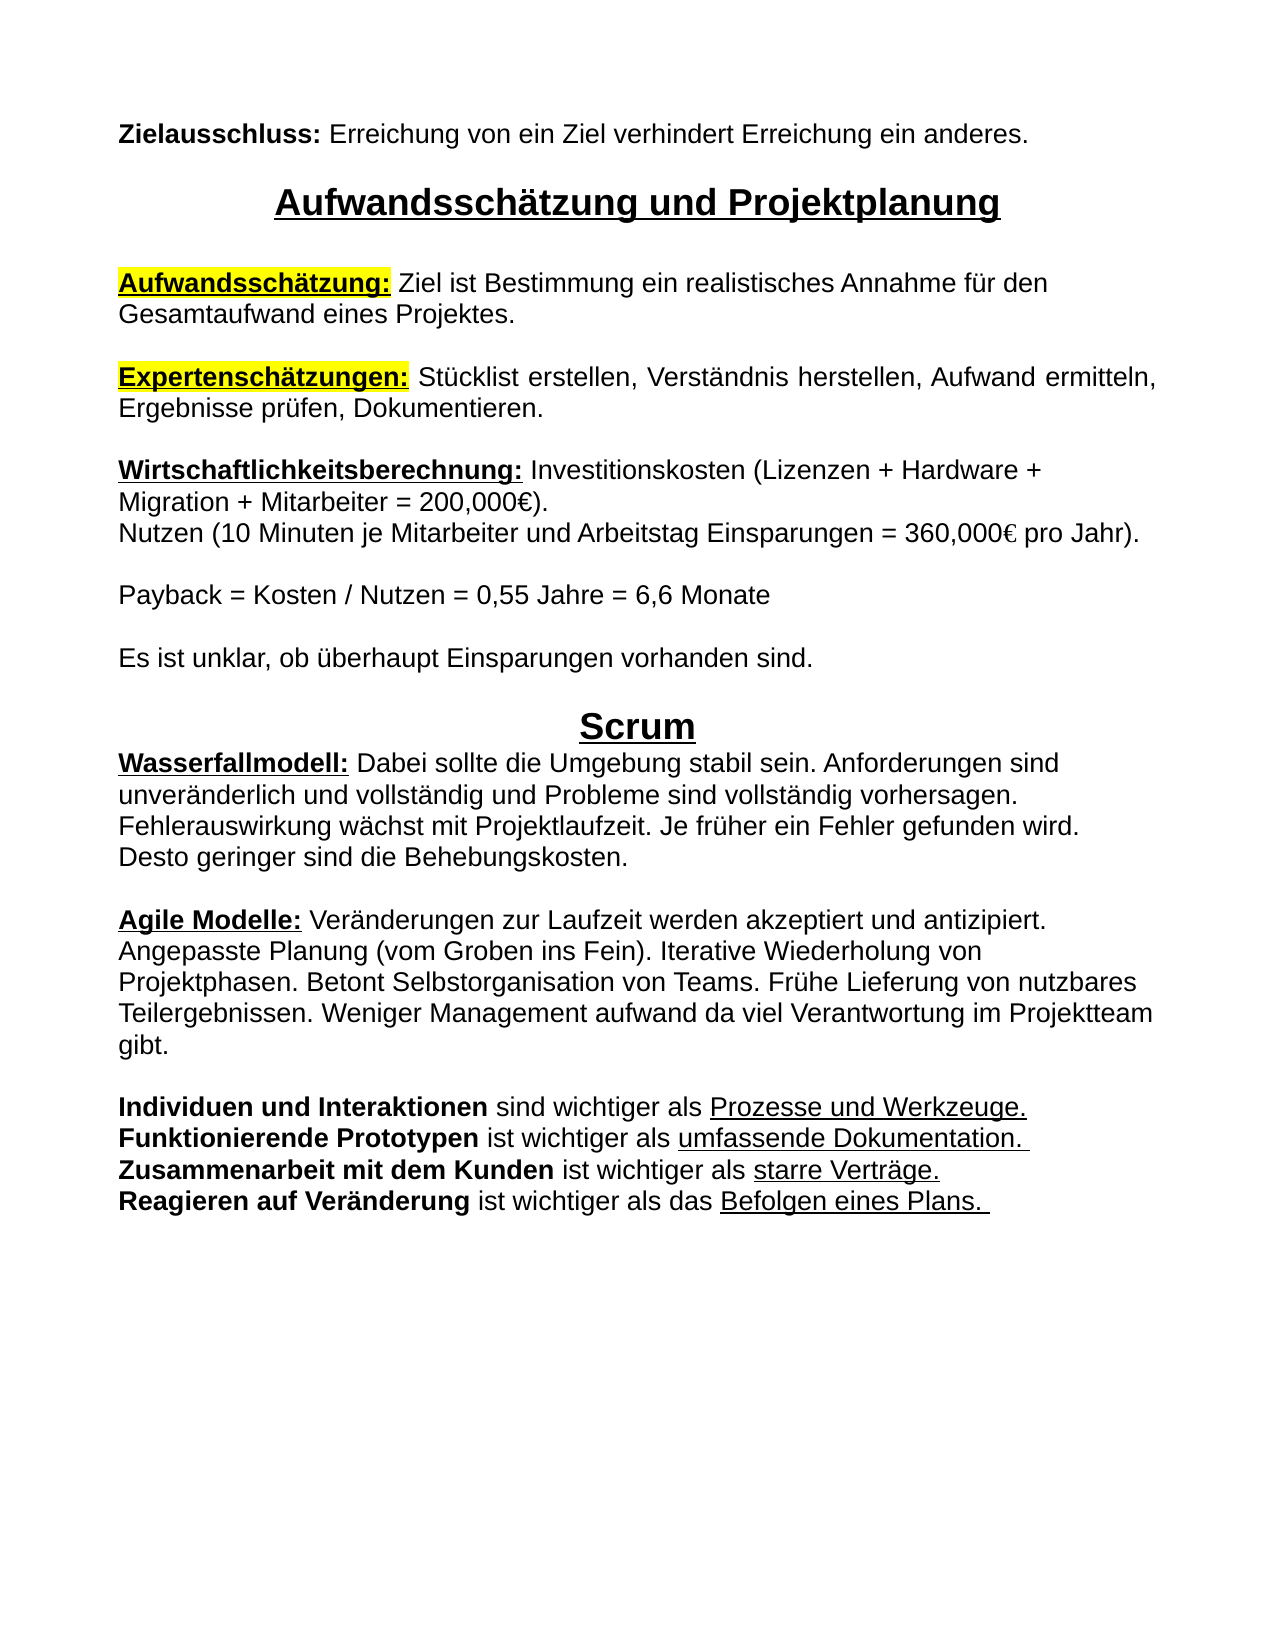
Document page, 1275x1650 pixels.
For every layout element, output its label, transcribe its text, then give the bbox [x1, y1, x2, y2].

text Individuen und Interaktionen sind wichtiger als Prozesse und Werkzeuge. Funktionierende Prototypen ist wichtiger als umfassende Dokumentation. Zusammenarbeit mit dem Kunden ist wichtiger als starre Verträge. [118, 1091, 1157, 1185]
text Aufwandsschätzung und Projektplanung [118, 181, 1157, 224]
text Agile Modelle: Veränderungen zur Laufzeit werden akzeptiert und antizipiert. Angepasste Planung (vom Groben ins Fein). Iterative Wiederholung von Projektphasen. Betont Selbstorganisation von Teams. Frühe Lieferung von nutzbares Teilergebnissen. Weniger Management aufwand da viel Verantwortung im Projektteam gibt. [118, 904, 1157, 1060]
text Wirtschaftlichkeitsberechnung: Investitionskosten (Lizenzen + Hardware + Migration + Mitarbeiter = 200,000€). Nutzen (10 Minuten je Mitarbeiter und Arbeitstag Einsparungen = 360,000€ pro Jahr). Payback = Kosten / Nutzen = 0,55 Jahre = 6,6 Monate [118, 423, 1157, 611]
text Expertenschätzungen: Stücklist erstellen, Verständnis herstellen, Aufwand ermitteln, Ergebnisse prüfen, Dokumentieren. [118, 361, 1157, 423]
text Es ist unklar, ob überhaupt Einsparungen vorhanden sind. [118, 642, 1157, 673]
text Scrum [118, 704, 1157, 747]
text Wasserfallmodell: Dabei sollte die Umgebung stabil sein. Anforderungen sind unveränderlich und vollständig und Probleme sind vollständig vorhersagen. Fehlerauswirkung wächst mit Projektlaufzeit. Je früher ein Fehler gefunden wird. Desto geringer sind die Behebungskosten. [118, 747, 1157, 872]
text Reagieren auf Veränderung ist wichtiger als das Befolgen eines Plans. [118, 1185, 1157, 1216]
text Zielausschluss: Erreichung von ein Ziel verhindert Erreichung ein anderes. [118, 118, 1157, 149]
text Aufwandsschätzung: Ziel ist Bestimmung ein realistisches Annahme für den Gesamtaufwand eines Projektes. [118, 267, 1157, 329]
